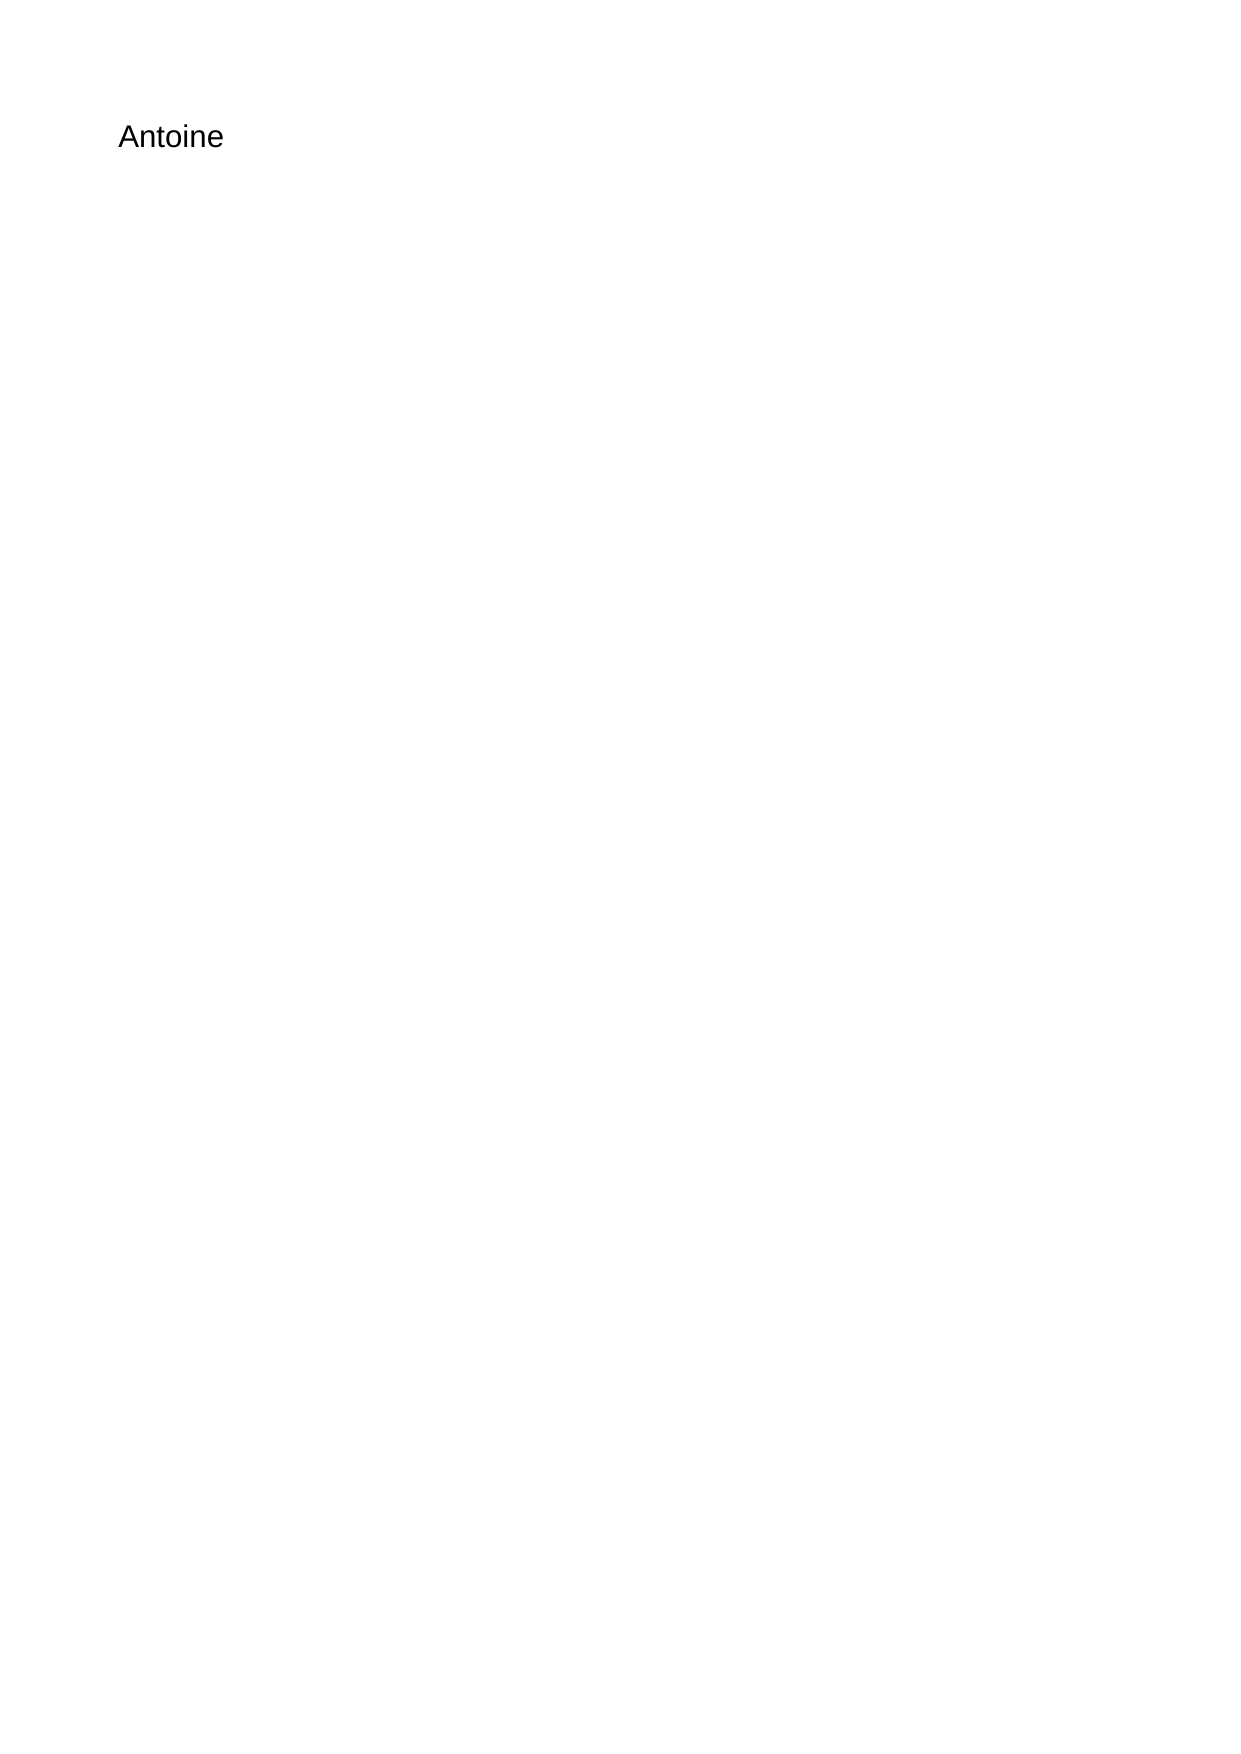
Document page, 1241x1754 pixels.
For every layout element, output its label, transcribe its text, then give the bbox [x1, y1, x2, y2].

text Antoine [118, 118, 1122, 154]
